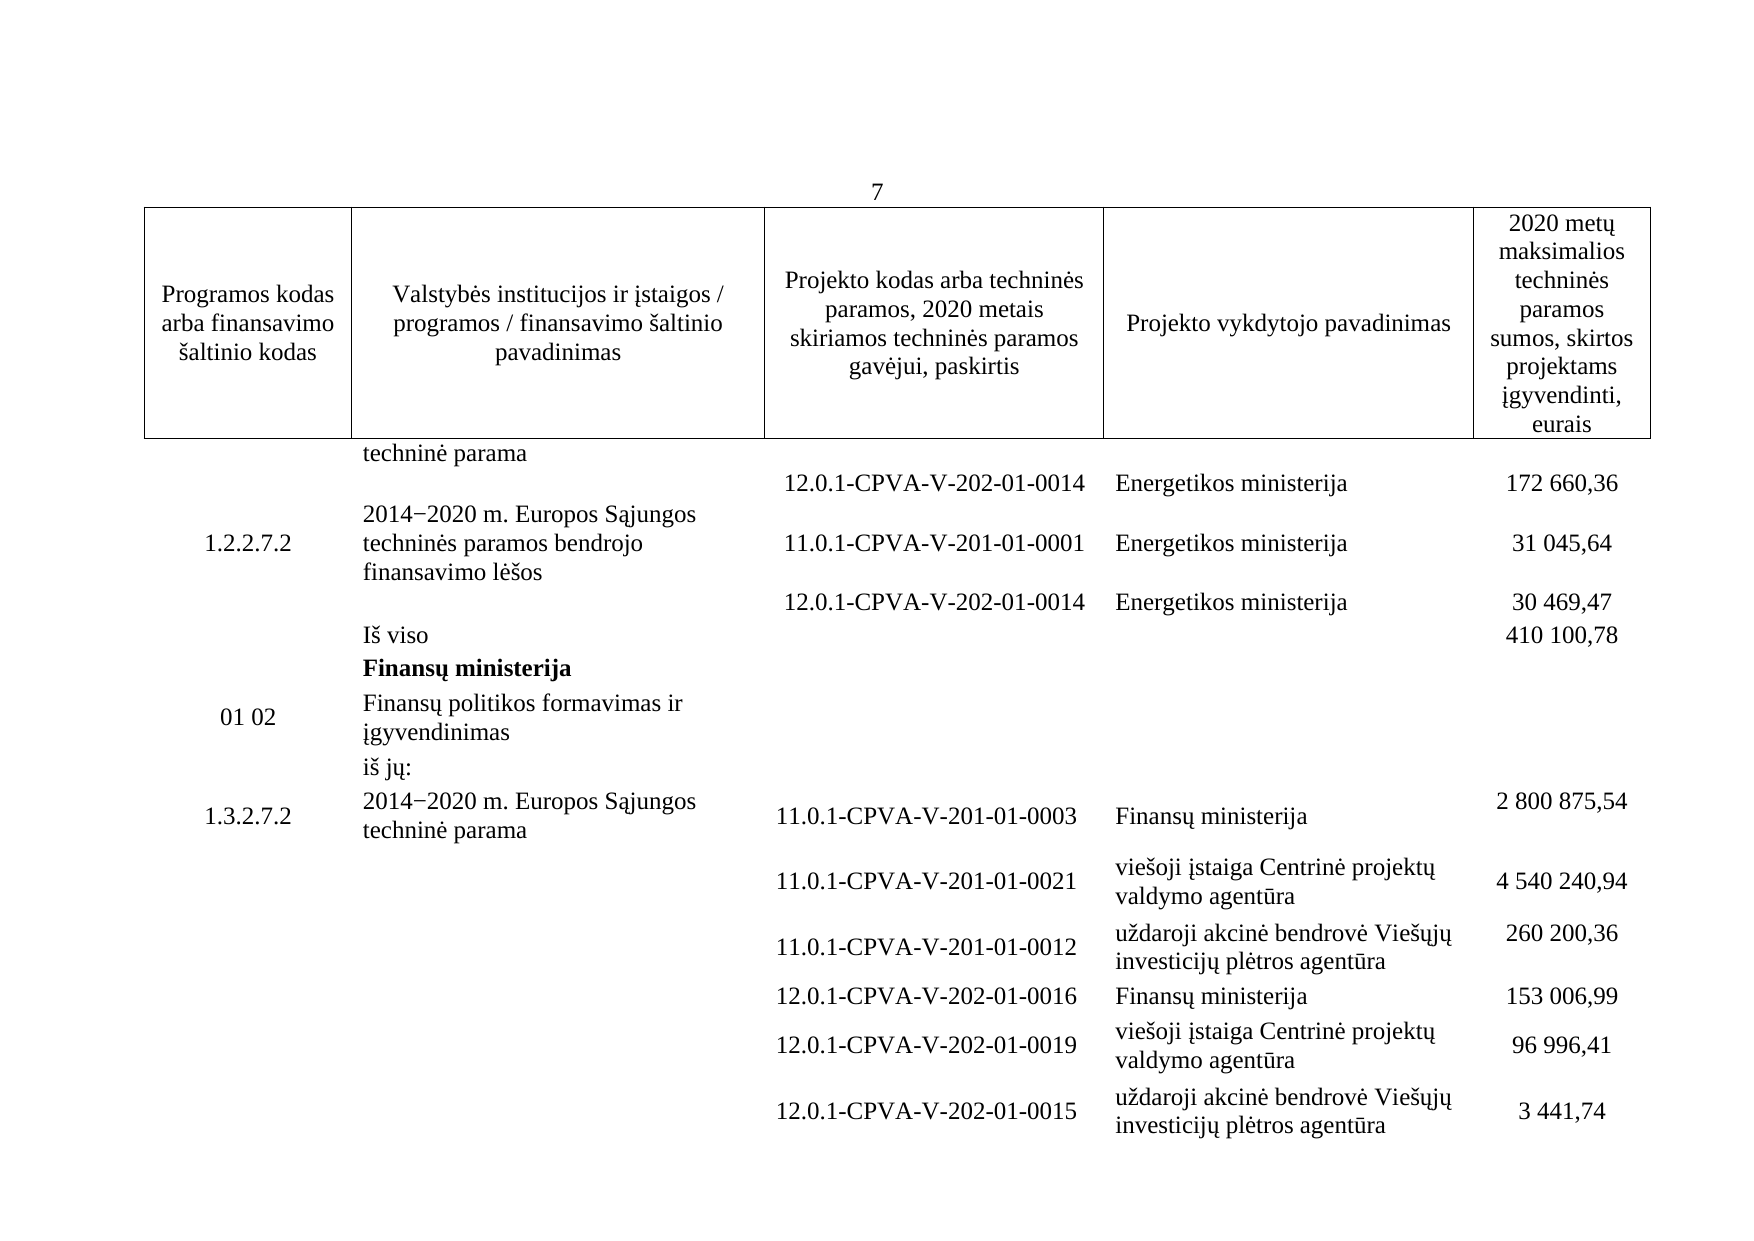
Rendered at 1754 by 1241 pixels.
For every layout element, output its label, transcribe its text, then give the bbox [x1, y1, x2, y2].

table_header Programos kodas arba finansavimo šaltinio kodas [145, 208, 351, 438]
table_cell [351, 914, 764, 979]
table_cell Iš viso [351, 618, 764, 651]
table_cell [144, 651, 351, 684]
table_cell viešoji įstaiga Centrinė projektų valdymo agentūra [1104, 1012, 1473, 1078]
table_cell 96 996,41 [1473, 1012, 1650, 1078]
table_cell 12.0.1-CPVA-V-202-01-0014 [764, 466, 1104, 499]
table_cell [144, 586, 351, 618]
table_cell [1473, 651, 1650, 684]
table_cell 12.0.1-CPVA-V-202-01-0014 [764, 586, 1104, 618]
table_cell [764, 439, 1104, 466]
table_header Projekto vykdytojo pavadinimas [1104, 208, 1473, 438]
table_cell 153 006,99 [1473, 979, 1650, 1012]
table_cell [1104, 618, 1473, 651]
table_cell 4 540 240,94 [1473, 848, 1650, 914]
table_cell Finansų ministerija [1104, 783, 1473, 848]
table_cell [1473, 684, 1650, 749]
table_cell 31 045,64 [1473, 499, 1650, 586]
table_cell [144, 1012, 351, 1078]
table_cell 12.0.1-CPVA-V-202-01-0019 [764, 1012, 1104, 1078]
table_cell 11.0.1-CPVA-V-201-01-0003 [764, 783, 1104, 848]
table_cell [1104, 651, 1473, 684]
table_cell Finansų politikos formavimas ir įgyvendinimas [351, 684, 764, 749]
table_cell [144, 979, 351, 1012]
table_cell [764, 684, 1104, 749]
table_header 2020 metų maksimalios techninės paramos sumos, skirtos projektams įgyvendinti, eurais [1474, 208, 1650, 438]
table_cell Energetikos ministerija [1104, 466, 1473, 499]
table_cell [144, 618, 351, 651]
table_cell 1.3.2.7.2 [144, 783, 351, 848]
table_cell 172 660,36 [1473, 466, 1650, 499]
table_cell [144, 1078, 351, 1143]
table_cell [1104, 750, 1473, 782]
table_cell 12.0.1-CPVA-V-202-01-0015 [764, 1078, 1104, 1143]
table_cell [1473, 439, 1650, 466]
table_cell Finansų ministerija [1104, 979, 1473, 1012]
table_cell 12.0.1-CPVA-V-202-01-0016 [764, 979, 1104, 1012]
table_cell [351, 1012, 764, 1078]
table_cell Energetikos ministerija [1104, 499, 1473, 586]
table_cell 260 200,36 [1473, 914, 1650, 979]
table_cell [144, 750, 351, 782]
table_cell viešoji įstaiga Centrinė projektų valdymo agentūra [1104, 848, 1473, 914]
table_cell 2014−2020 m. Europos Sąjungos techninė parama [351, 783, 764, 848]
table_header Projekto kodas arba techninės paramos, 2020 metais skiriamos techninės paramos gavėjui, paskirtis [765, 208, 1103, 438]
table_cell 01 02 [144, 684, 351, 749]
table_cell 3 441,74 [1473, 1078, 1650, 1143]
table_header Valstybės institucijos ir įstaigos / programos / finansavimo šaltinio pavadinimas [352, 208, 764, 438]
table_cell uždaroji akcinė bendrovė Viešųjų investicijų plėtros agentūra [1104, 914, 1473, 979]
table_cell 11.0.1-CPVA-V-201-01-0001 [764, 499, 1104, 586]
table_cell [1104, 684, 1473, 749]
table_cell 410 100,78 [1473, 618, 1650, 651]
table_cell [351, 848, 764, 914]
table_cell 2 800 875,54 [1473, 783, 1650, 848]
table_cell uždaroji akcinė bendrovė Viešųjų investicijų plėtros agentūra [1104, 1078, 1473, 1143]
table_cell Finansų ministerija [351, 651, 764, 684]
table_cell [351, 1078, 764, 1143]
table_cell techninė parama [351, 439, 764, 466]
table_cell [144, 466, 351, 499]
table_cell [351, 979, 764, 1012]
table_cell 2014−2020 m. Europos Sąjungos techninės paramos bendrojo finansavimo lėšos [351, 499, 764, 586]
table_cell 11.0.1-CPVA-V-201-01-0021 [764, 848, 1104, 914]
table_cell [1473, 750, 1650, 782]
table_cell 30 469,47 [1473, 586, 1650, 618]
table_cell [351, 586, 764, 618]
table_cell [764, 750, 1104, 782]
table_cell [351, 466, 764, 499]
table_cell [1104, 439, 1473, 466]
table_cell [764, 618, 1104, 651]
table_cell iš jų: [351, 750, 764, 782]
table_cell [144, 848, 351, 914]
table_cell [144, 914, 351, 979]
table_cell 1.2.2.7.2 [144, 499, 351, 586]
table_cell [764, 651, 1104, 684]
table_cell 11.0.1-CPVA-V-201-01-0012 [764, 914, 1104, 979]
table_cell Energetikos ministerija [1104, 586, 1473, 618]
table_cell [144, 439, 351, 466]
